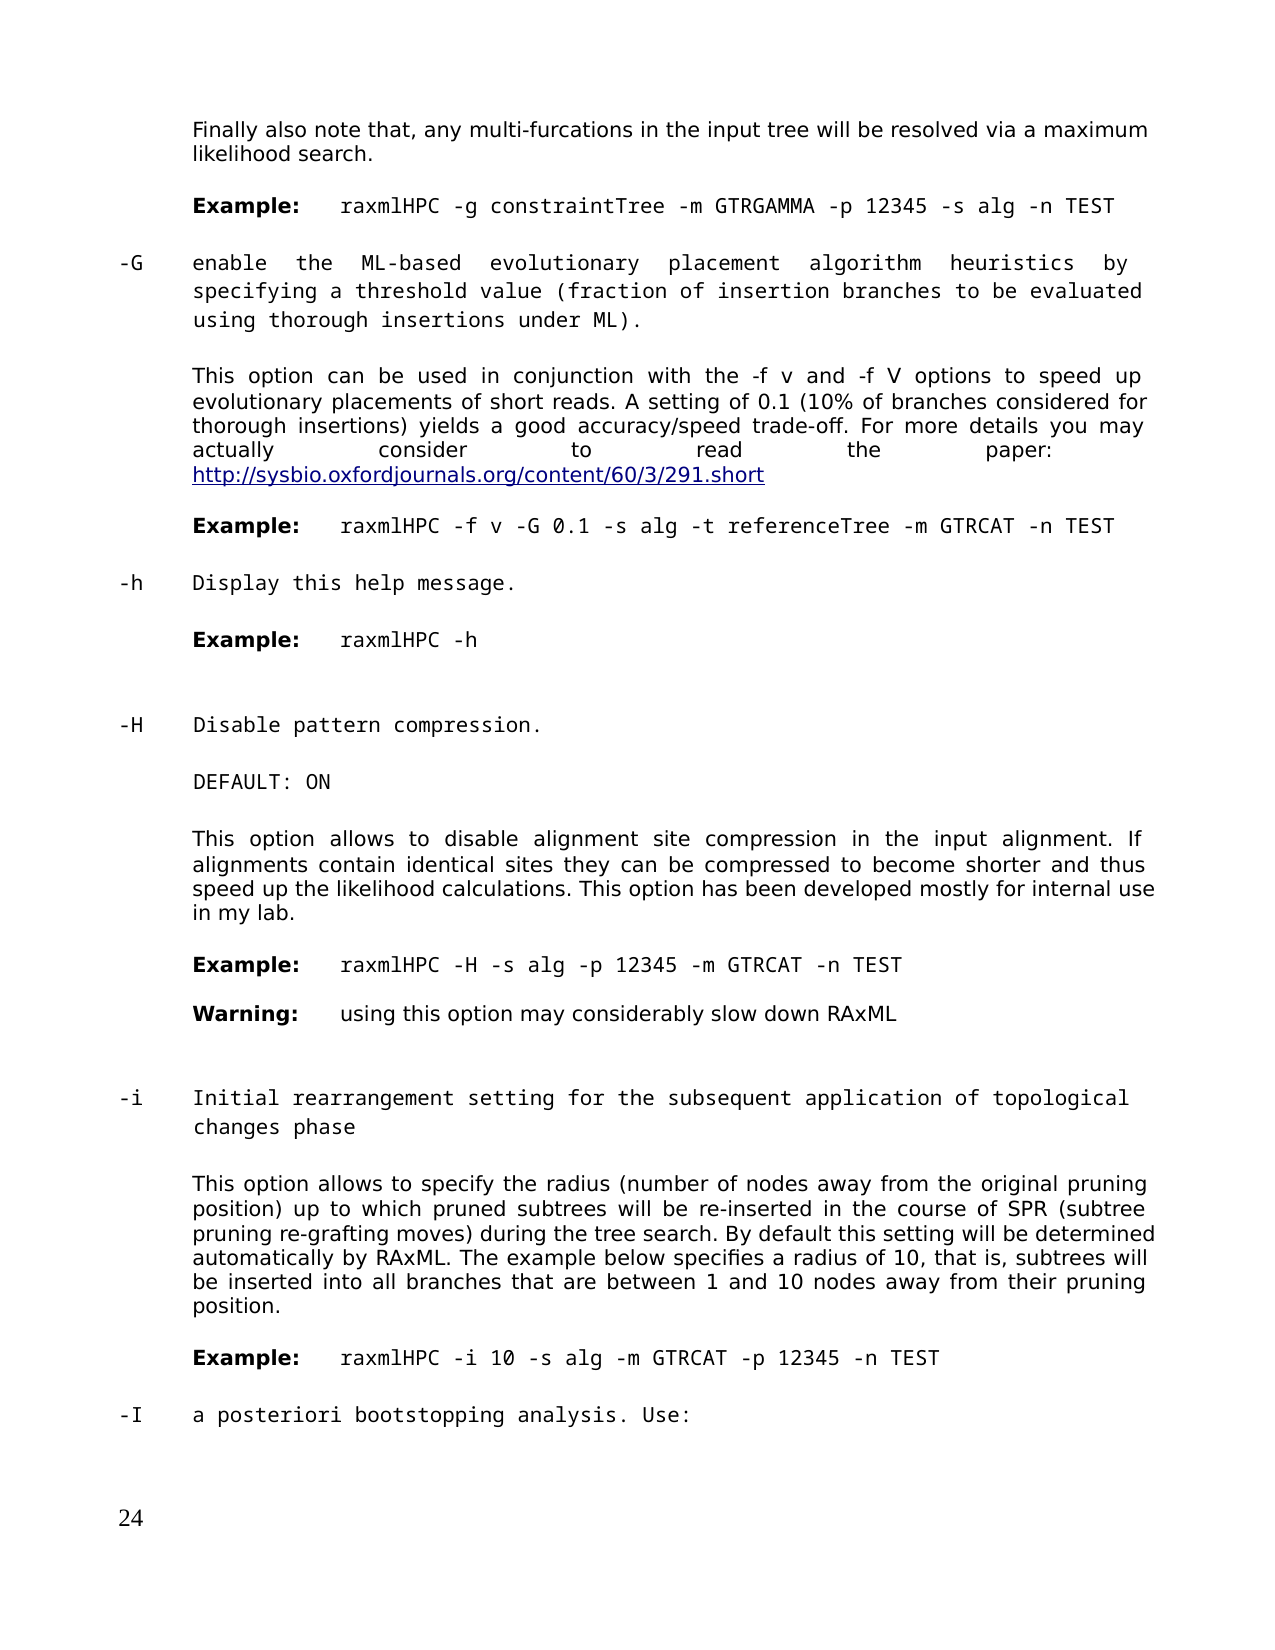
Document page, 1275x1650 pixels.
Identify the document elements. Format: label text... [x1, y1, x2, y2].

text changes phase [118, 1112, 1157, 1140]
text This option can be used in conjunction with the -f v and -f V options to speed up evolutionary placements of short reads. A setting of 0.1 (10% of branches considered for thorough insertions) yields a good accuracy/speed trade-off. For more details you may actually consider to read the paper: http://sysbio.oxfordjournals.org/content/60/3/291.short [118, 362, 1157, 487]
text Finally also note that, any multi-furcations in the input tree will be resolved via a maximum likelihood search. [118, 118, 1157, 167]
text This option allows to specify the radius (number of nodes away from the original pruning position) up to which pruned subtrees will be re-inserted in the course of SPR (subtree pruning re-grafting moves) during the tree search. By default this setting will be determined automatically by RAxML. The example below specifies a radius of 10, that is, subtrees will be inserted into all branches that are between 1 and 10 nodes away from their pruning position. [118, 1169, 1157, 1319]
text -h Display this help message. [118, 568, 1157, 597]
text Example: raxmlHPC -H -s alg -p 12345 -m GTRCAT -n TEST [118, 950, 1157, 978]
text Example: raxmlHPC -f v -G 0.1 -s alg -t referenceTree -m GTRCAT -n TEST [118, 511, 1157, 540]
text -i Initial rearrangement setting for the subsequent application of topological [118, 1083, 1157, 1112]
text Example: raxmlHPC -i 10 -s alg -m GTRCAT -p 12345 -n TEST [118, 1343, 1157, 1371]
text using thorough insertions under ML). [118, 305, 1157, 333]
text -H Disable pattern compression. [118, 710, 1157, 739]
text -G enable the ML-based evolutionary placement algorithm heuristics by specifying a threshold value (fraction of insertion branches to be evaluated [118, 248, 1157, 305]
text -I a posteriori bootstopping analysis. Use: [118, 1400, 1157, 1428]
text Example: raxmlHPC -h [118, 625, 1157, 653]
text Example: raxmlHPC -g constraintTree -m GTRGAMMA -p 12345 -s alg -n TEST [118, 191, 1157, 219]
text DEFAULT: ON [118, 767, 1157, 796]
text This option allows to disable alignment site compression in the input alignment. If alignments contain identical sites they can be compressed to become shorter and thus speed up the likelihood calculations. This option has been developed mostly for internal use in my lab. [118, 824, 1157, 925]
text Warning: using this option may considerably slow down RAxML [118, 1002, 1157, 1027]
